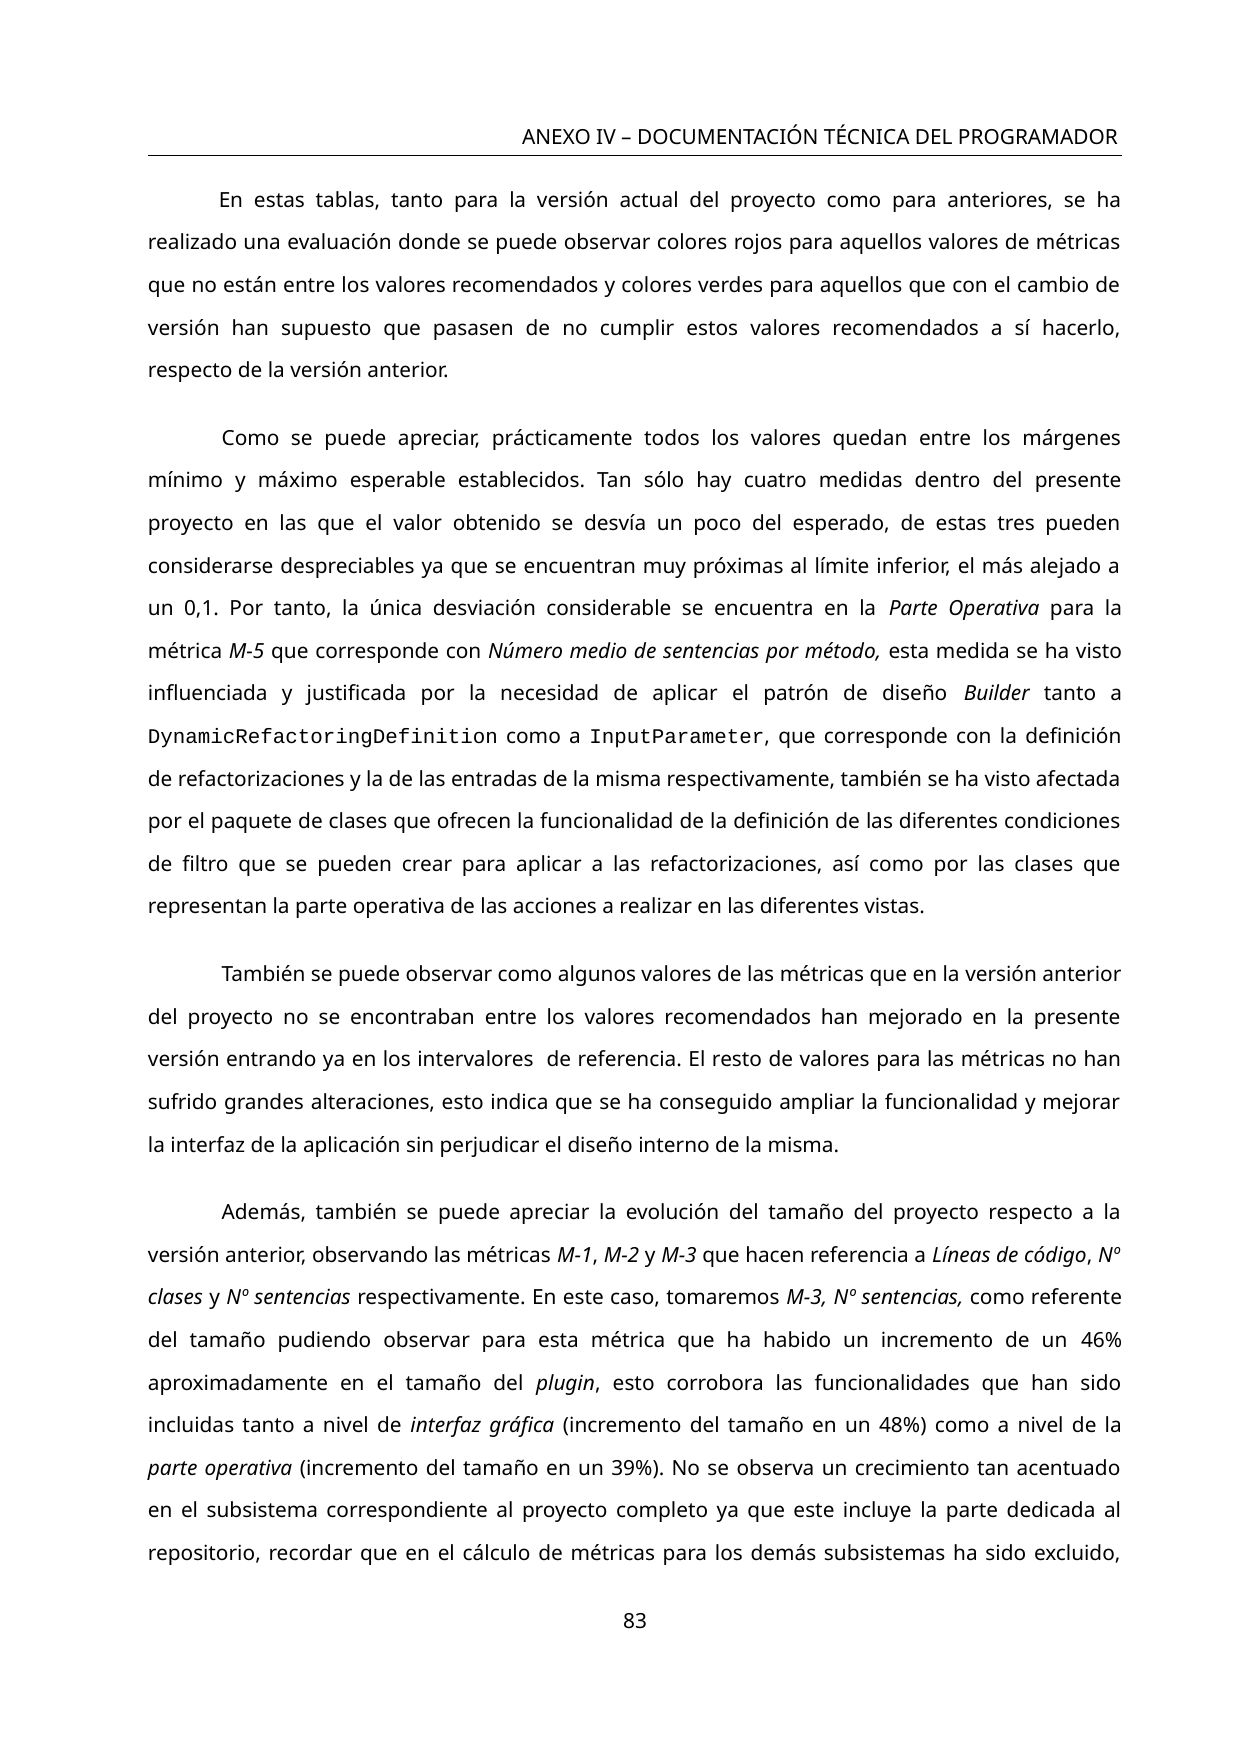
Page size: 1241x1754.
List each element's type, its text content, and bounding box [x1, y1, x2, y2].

text También se puede observar como algunos valores de las métricas que en la versión anterior del proyecto no se encontraban entre los valores recomendados han mejorado en la presente versión entrando ya en los intervalores de referencia. El resto de valores para las métricas no han sufrido grandes alteraciones, esto indica que se ha conseguido ampliar la funcionalidad y mejorar la interfaz de la aplicación sin perjudicar el diseño interno de la misma. [148, 959, 1122, 1158]
text En estas tablas, tanto para la versión actual del proyecto como para anteriores, se ha realizado una evaluación donde se puede observar colores rojos para aquellos valores de métricas que no están entre los valores recomendados y colores verdes para aquellos que con el cambio de versión han supuesto que pasasen de no cumplir estos valores recomendados a sí hacerlo, respecto de la versión anterior. [148, 185, 1122, 384]
text Como se puede apreciar, prácticamente todos los valores quedan entre los márgenes mínimo y máximo esperable establecidos. Tan sólo hay cuatro medidas dentro del presente proyecto en las que el valor obtenido se desvía un poco del esperado, de estas tres pueden considerarse despreciables ya que se encuentran muy próximas al límite inferior, el más alejado a un 0,1. Por tanto, la única desviación considerable se encuentra en la Parte Operativa para la métrica M-5 que corresponde con Número medio de sentencias por método, esta medida se ha visto influenciada y justificada por la necesidad de aplicar el patrón de diseño Builder tanto a DynamicRefactoringDefinition como a InputParameter, que corresponde con la definición de refactorizaciones y la de las entradas de la misma respectivamente, también se ha visto afectada por el paquete de clases que ofrecen la funcionalidad de la definición de las diferentes condiciones de filtro que se pueden crear para aplicar a las refactorizaciones, así como por las clases que representan la parte operativa de las acciones a realizar en las diferentes vistas. [148, 423, 1122, 920]
text Además, también se puede apreciar la evolución del tamaño del proyecto respecto a la versión anterior, observando las métricas M-1, M-2 y M-3 que hacen referencia a Líneas de código, Nº clases y Nº sentencias respectivamente. En este caso, tomaremos M-3, Nº sentencias, como referente del tamaño pudiendo observar para esta métrica que ha habido un incremento de un 46% aproximadamente en el tamaño del plugin, esto corrobora las funcionalidades que han sido incluidas tanto a nivel de interfaz gráfica (incremento del tamaño en un 48%) como a nivel de la parte operativa (incremento del tamaño en un 39%). No se observa un crecimiento tan acentuado en el subsistema correspondiente al proyecto completo ya que este incluye la parte dedicada al repositorio, recordar que en el cálculo de métricas para los demás subsistemas ha sido excluido, [148, 1197, 1122, 1567]
